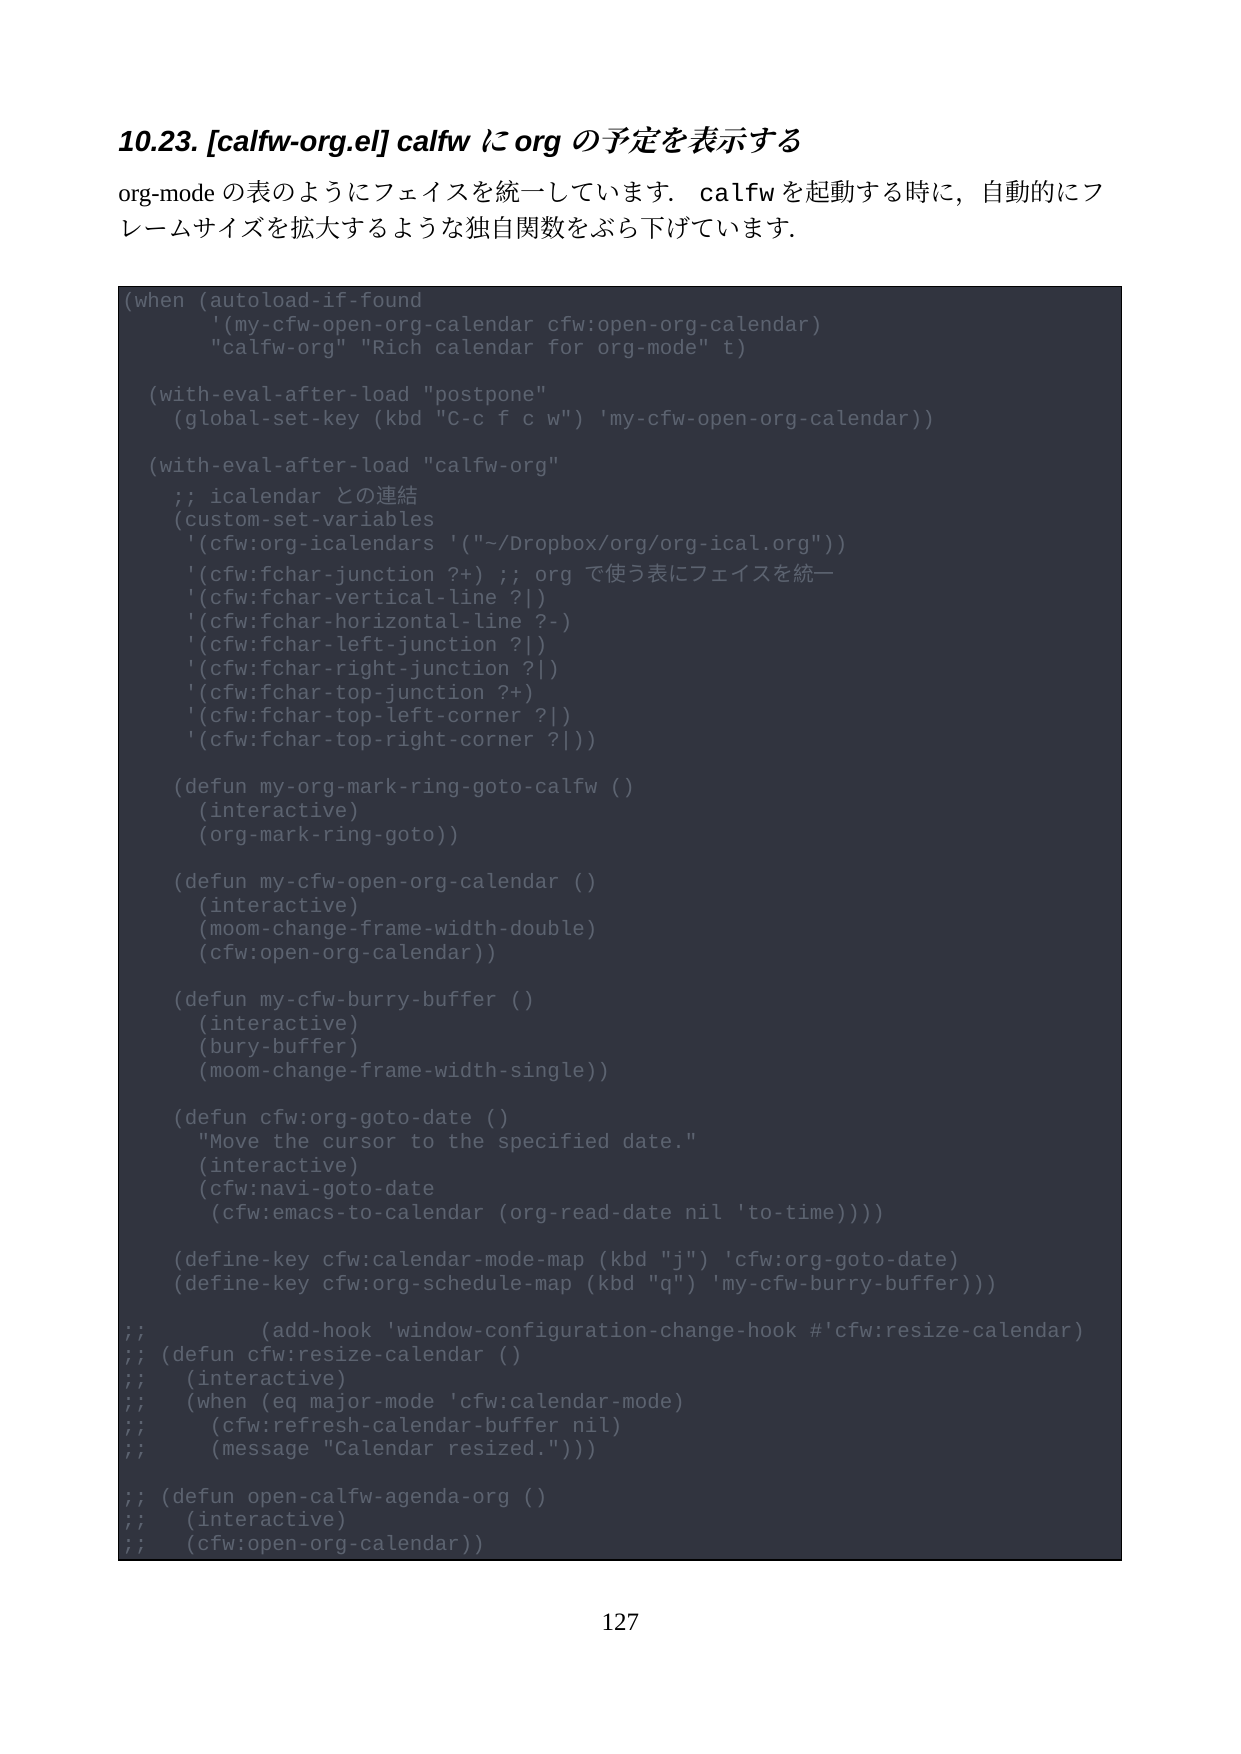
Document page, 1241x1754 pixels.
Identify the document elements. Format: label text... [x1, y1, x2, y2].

text (interactive) [119, 891, 1121, 914]
text '(cfw:fchar-vertical-line ?|) [119, 583, 1121, 607]
text ;; (when (eq major-mode 'cfw:calendar-mode) [119, 1387, 1121, 1411]
text (when (autoload-if-found [119, 287, 1121, 309]
text (moom-change-frame-width-double) [119, 914, 1121, 938]
text ;; (cfw:open-org-calendar)) [119, 1529, 1121, 1559]
text (defun my-cfw-burry-buffer () [119, 985, 1121, 1009]
text '(cfw:fchar-top-left-corner ?|) [119, 701, 1121, 725]
text "Move the cursor to the specified date." [119, 1127, 1121, 1151]
text (with-eval-after-load "postpone" [119, 381, 1121, 404]
text ;; (defun cfw:resize-calendar () [119, 1340, 1121, 1363]
text ;; (defun open-calfw-agenda-org () [119, 1482, 1121, 1505]
subtitle [calfw-org.el] calfw に org の予定を表示する [118, 118, 1122, 160]
text '(cfw:fchar-right-junction ?|) [119, 654, 1121, 678]
text '(cfw:fchar-top-junction ?+) [119, 678, 1121, 701]
text (cfw:emacs-to-calendar (org-read-date nil 'to-time)))) [119, 1198, 1121, 1222]
text ;; (cfw:refresh-calendar-buffer nil) [119, 1411, 1121, 1434]
text '(my-cfw-open-org-calendar cfw:open-org-calendar) [119, 309, 1121, 333]
text '(cfw:fchar-left-junction ?|) [119, 631, 1121, 654]
text "calfw-org" "Rich calendar for org-mode" t) [119, 333, 1121, 357]
text (global-set-key (kbd "C-c f c w") 'my-cfw-open-org-calendar)) [119, 404, 1121, 428]
text (with-eval-after-load "calfw-org" [119, 451, 1121, 475]
text org-mode の表のようにフェイスを統一しています． calfw を起動する時に，自動的にフレームサイズを拡大するような独自関数をぶら下げています． [118, 172, 1122, 273]
text (defun my-org-mark-ring-goto-calfw () [119, 772, 1121, 796]
text ;; (message "Calendar resized."))) [119, 1434, 1121, 1458]
text ;; (interactive) [119, 1505, 1121, 1529]
text (interactive) [119, 1151, 1121, 1174]
text (moom-change-frame-width-single)) [119, 1056, 1121, 1080]
text (defun my-cfw-open-org-calendar () [119, 867, 1121, 891]
text ;; icalendar との連結 [119, 475, 1121, 506]
text (define-key cfw:org-schedule-map (kbd "q") 'my-cfw-burry-buffer))) [119, 1269, 1121, 1293]
text (cfw:navi-goto-date [119, 1174, 1121, 1198]
text ;; (interactive) [119, 1363, 1121, 1387]
text (bury-buffer) [119, 1032, 1121, 1056]
text '(cfw:org-icalendars '("~/Dropbox/org/org-ical.org")) [119, 529, 1121, 553]
text (cfw:open-org-calendar)) [119, 938, 1121, 962]
text (custom-set-variables [119, 506, 1121, 529]
text (interactive) [119, 796, 1121, 820]
text (org-mark-ring-goto)) [119, 820, 1121, 843]
text '(cfw:fchar-top-right-corner ?|)) [119, 725, 1121, 749]
text (interactive) [119, 1009, 1121, 1032]
text (define-key cfw:calendar-mode-map (kbd "j") 'cfw:org-goto-date) [119, 1245, 1121, 1269]
text '(cfw:fchar-horizontal-line ?-) [119, 607, 1121, 631]
text (defun cfw:org-goto-date () [119, 1103, 1121, 1127]
text ;; (add-hook 'window-configuration-change-hook #'cfw:resize-calendar) [119, 1316, 1121, 1340]
text '(cfw:fchar-junction ?+) ;; org で使う表にフェイスを統一 [119, 553, 1121, 583]
